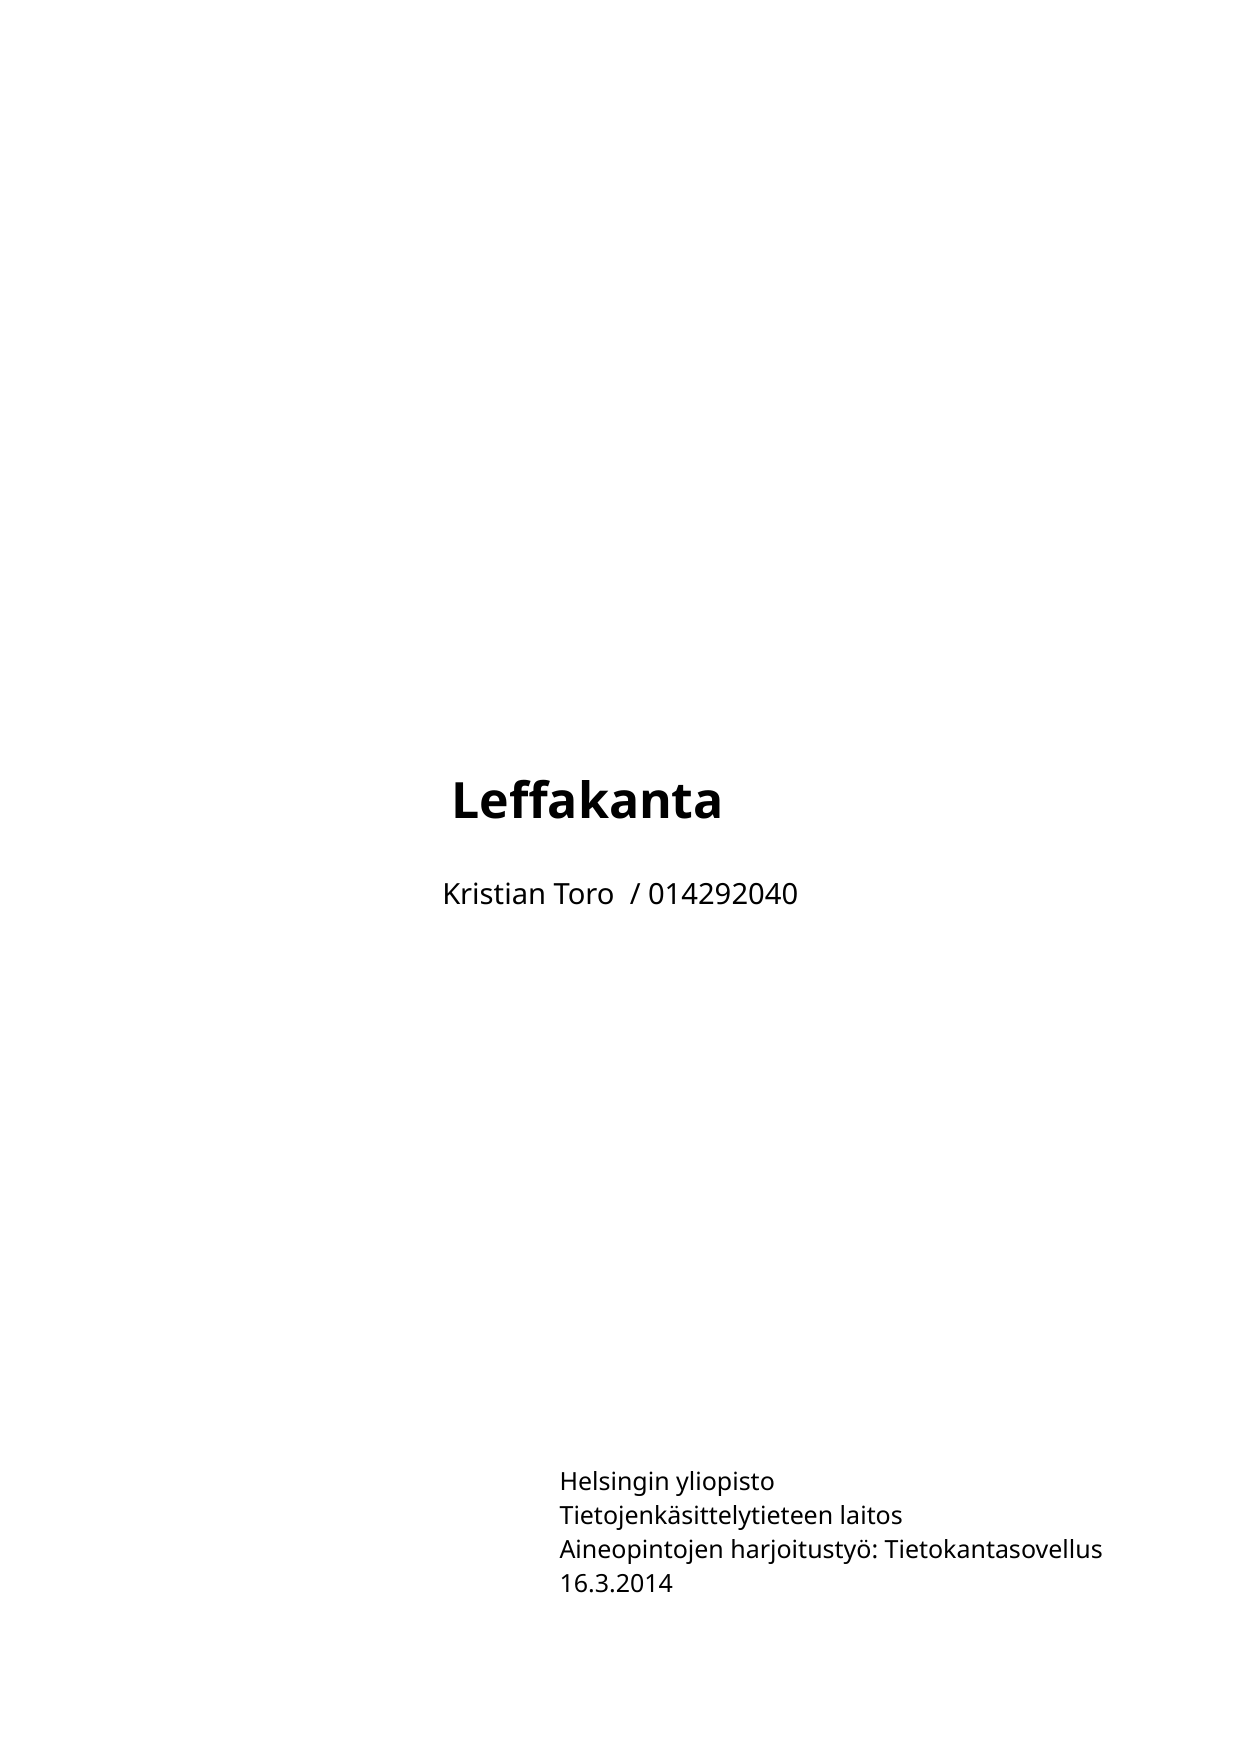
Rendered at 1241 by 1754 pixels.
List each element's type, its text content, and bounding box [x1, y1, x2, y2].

text Leffakanta [118, 765, 1122, 833]
text Aineopintojen harjoitustyö: Tietokantasovellus [118, 1532, 1122, 1566]
text Kristian Toro / 014292040 [118, 873, 1122, 913]
text Helsingin yliopisto Tietojenkäsittelytieteen laitos [118, 1463, 1122, 1532]
text 16.3.2014 [118, 1566, 1122, 1600]
